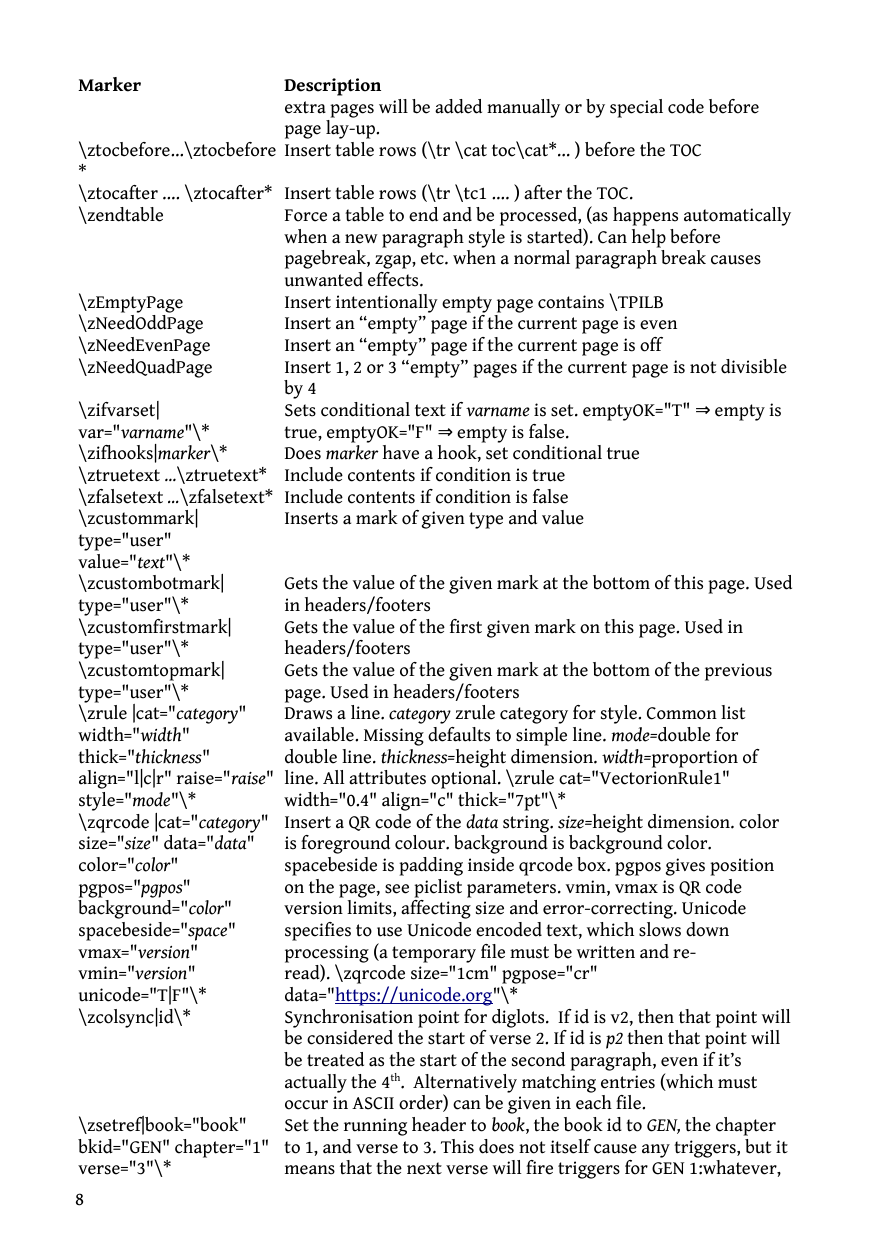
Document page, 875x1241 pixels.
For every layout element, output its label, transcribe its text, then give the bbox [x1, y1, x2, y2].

table_cell \zcustommark|type="user" value="text"\* [75, 508, 281, 573]
table_cell \zifvarset|var="varname"\* [75, 400, 281, 443]
table_cell \zNeedOddPage [75, 313, 281, 335]
table_cell \zfalsetext …\zfalsetext* [75, 487, 281, 508]
table_header Marker [75, 75, 281, 97]
table_cell \zifhooks|marker\* [75, 443, 281, 465]
table_cell Insert an “empty” page if the current page is even [281, 313, 797, 335]
table_cell \zcustombotmark|type="user"\* [75, 573, 281, 617]
table_cell \zNeedEvenPage [75, 335, 281, 357]
table_cell \zendtable [75, 205, 281, 292]
table_cell extra pages will be added manually or by special code before page lay-up. [281, 97, 797, 140]
table_cell Insert an “empty” page if the current page is off [281, 335, 797, 357]
table_header Description [281, 75, 797, 97]
table_cell Synchronisation point for diglots. If id is v2, then that point will be considered the start of verse 2. If id is p2 then that point will be treated as the start of the second paragraph, even if it’s actually the 4th. Alternatively matching entries (which must occur in ASCII order) can be given in each file. [281, 1007, 797, 1115]
table_cell Insert intentionally empty page contains \TPILB [281, 292, 797, 313]
table_cell Inserts a mark of given type and value [281, 508, 797, 573]
table_cell Gets the value of the given mark at the bottom of this page. Used in headers/footers [281, 573, 797, 617]
table_cell \zcolsync|id\* [75, 1007, 281, 1115]
table_cell \zNeedQuadPage [75, 357, 281, 400]
table_cell Insert table rows (\tr \tc1 …. ) after the TOC. [281, 183, 797, 205]
table_cell Insert 1, 2 or 3 “empty” pages if the current page is not divisible by 4 [281, 357, 797, 400]
table_cell \zEmptyPage [75, 292, 281, 313]
table_cell [75, 97, 281, 140]
table_cell Gets the value of the first given mark on this page. Used in headers/footers [281, 617, 797, 660]
table_cell Insert table rows (\tr \cat toc\cat*... ) before the TOC [281, 140, 797, 183]
table_cell Set the running header to book, the book id to GEN, the chapter to 1, and verse to 3. This does not itself cause any triggers, but it means that the next verse will fire triggers for GEN 1:whatever, [281, 1115, 797, 1180]
table_cell \zqrcode |cat="category" size="size" data="data" color="color" pgpos="pgpos" background="color" spacebeside="space" vmax="version" vmin="version" unicode="T|F"\* [75, 812, 281, 1007]
table_cell \ztruetext …\ztruetext* [75, 465, 281, 487]
table_cell Insert a QR code of the data string. size=height dimension. color is foreground colour. background is background color. spacebeside is padding inside qrcode box. pgpos gives position on the page, see piclist parameters. vmin, vmax is QR code version limits, affecting size and error-correcting. Unicode specifies to use Unicode encoded text, which slows down processing (a temporary file must be written and re-read). \⁠zqrcode size="1cm" pgpose="cr" data="https://unicode.org"\* [281, 812, 797, 1007]
table_cell Force a table to end and be processed, (as happens automatically when a new paragraph style is started). Can help before pagebreak, zgap, etc. when a normal paragraph break causes unwanted effects. [281, 205, 797, 292]
table_cell Draws a line. category zrule category for style. Common list available. Missing defaults to simple line. mode=double for double line. thickness=height dimension. width=proportion of line. All attributes optional. \zrule cat="VectorionRule1" width="0.4" align="c" thick="7pt"\* [281, 703, 797, 812]
table_cell Gets the value of the given mark at the bottom of the previous page. Used in headers/footers [281, 660, 797, 703]
table_cell Sets conditional text if varname is set. emptyOK="T" ⇒ empty is true, emptyOK="F" ⇒ empty is false. [281, 400, 797, 443]
table_cell \⁠ztocbefore…\⁠ztocbefore* [75, 140, 281, 183]
table_cell \ztocafter …. \ztocafter* [75, 183, 281, 205]
table_cell \zcustomfirstmark|type="user"\* [75, 617, 281, 660]
table_cell \zcustomtopmark|type="user"\* [75, 660, 281, 703]
table_cell Does marker have a hook, set conditional true [281, 443, 797, 465]
table_cell Include contents if condition is true [281, 465, 797, 487]
table_cell \zsetref|book="book" bkid="GEN" chapter="1" verse="3"\* [75, 1115, 281, 1180]
table_cell \zrule |cat="category" width="width" thick="thickness" align="l|c|r" raise="raise" style="mode"\* [75, 703, 281, 812]
table_cell Include contents if condition is false [281, 487, 797, 508]
